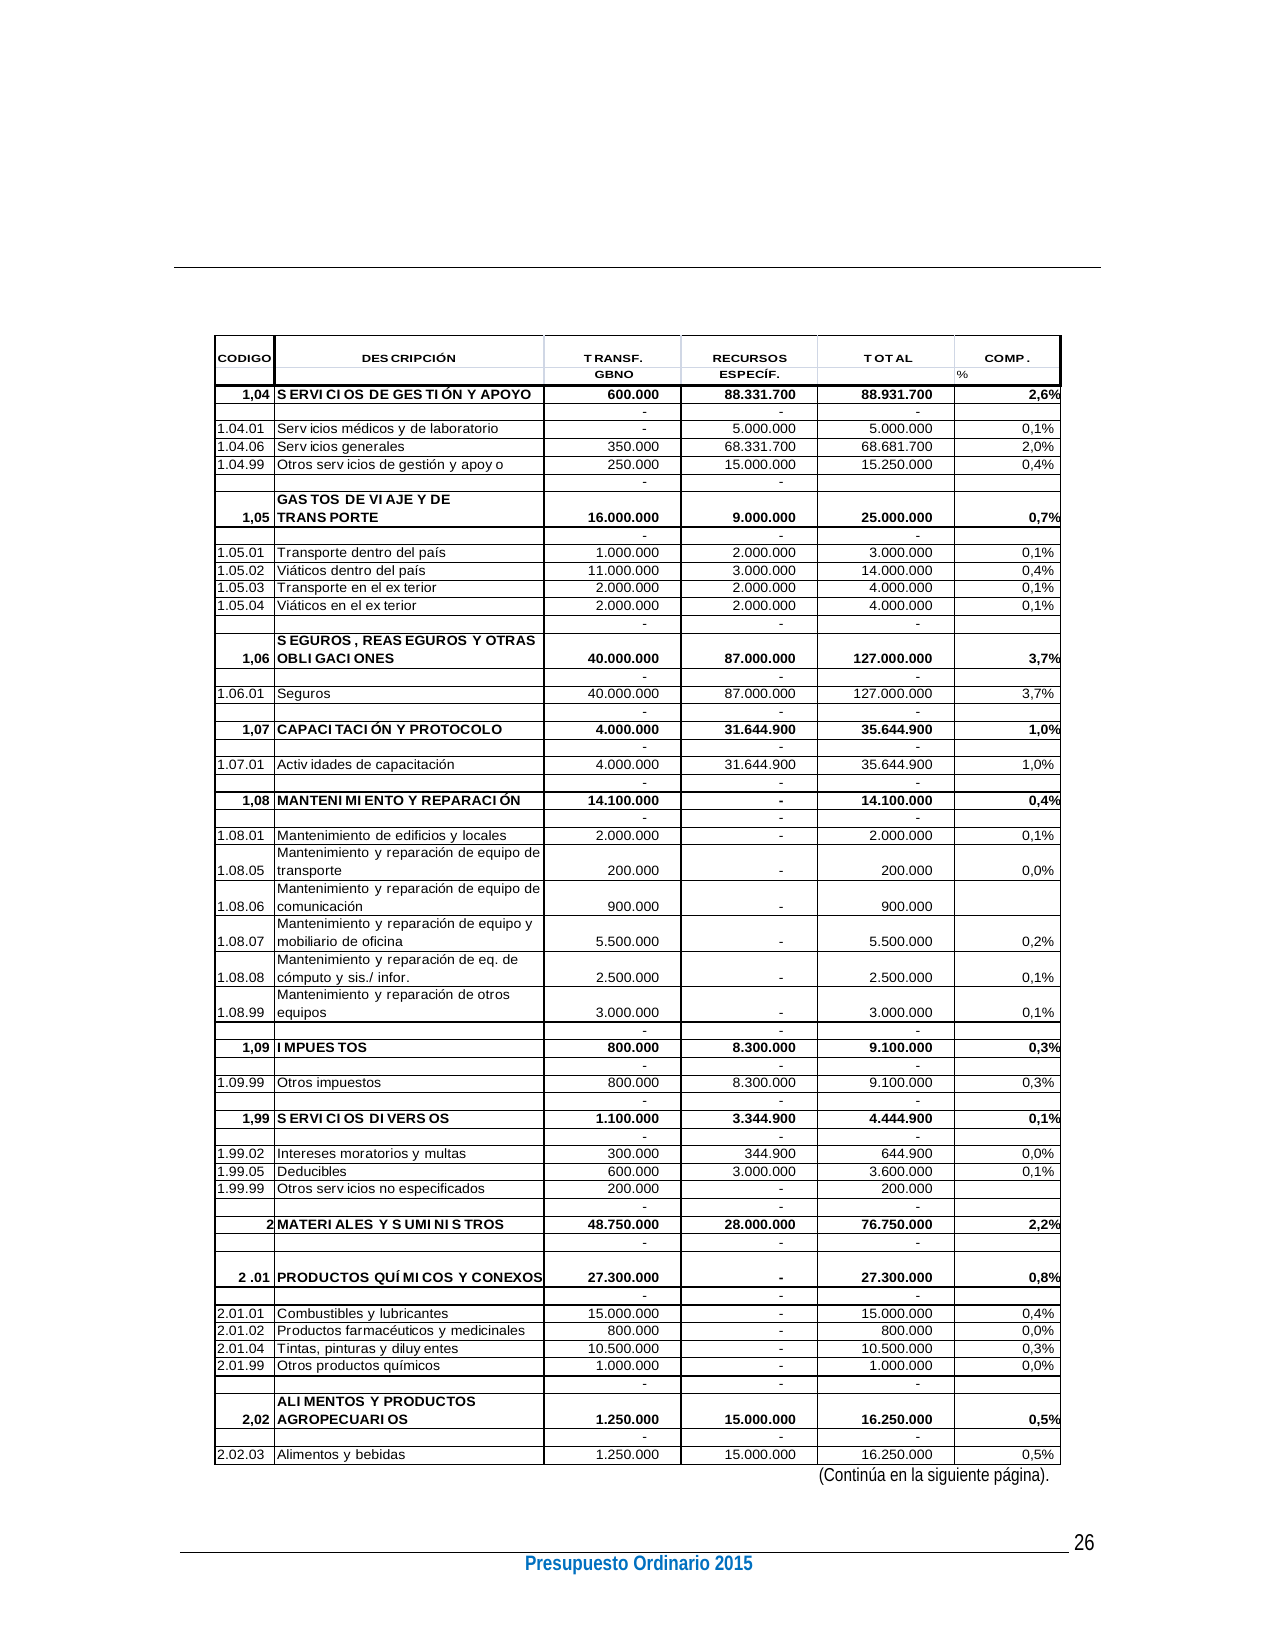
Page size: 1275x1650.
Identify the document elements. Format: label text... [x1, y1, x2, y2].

table_cell 2,0% [955, 439, 1060, 456]
table_cell 27.300.000 [545, 1252, 680, 1286]
text (Continúa en la siguiente página). [162, 1464, 1049, 1485]
table_cell [955, 1129, 1060, 1145]
table_cell 1.000.000 [545, 545, 680, 562]
table_cell 15.000.000 [682, 457, 817, 473]
table_cell - [818, 669, 954, 686]
table_cell 0,0% [955, 1358, 1060, 1375]
table_cell Alimentos y bebidas [275, 1447, 543, 1463]
table_cell 1.000.000 [818, 1358, 954, 1375]
table_cell - [545, 475, 680, 491]
table_cell 35.644.900 [818, 722, 954, 738]
table_cell 800.000 [545, 1323, 680, 1339]
table_cell - [818, 1023, 954, 1039]
table_cell 1.05.02 [216, 563, 274, 579]
table_cell 0,0% [955, 1146, 1060, 1163]
table_cell - [818, 616, 954, 632]
table_cell 15.000.000 [818, 1306, 954, 1322]
table_cell [275, 810, 543, 827]
table_cell Otros impuestos [275, 1076, 543, 1092]
table_cell - [682, 616, 817, 632]
table_cell [275, 616, 543, 632]
table_cell 87.000.000 [682, 687, 817, 703]
table_cell 0,1% [955, 1164, 1060, 1180]
table_cell 1,04 [216, 387, 274, 403]
table_cell [216, 1288, 274, 1304]
table_cell - [545, 810, 680, 827]
table_cell - [818, 810, 954, 827]
table_cell [275, 1377, 543, 1393]
table_cell - [682, 793, 817, 809]
table_header CODIGO [216, 336, 273, 367]
table_cell 3.000.000 [682, 1164, 817, 1180]
table_cell - [818, 1199, 954, 1216]
table_cell - [545, 704, 680, 721]
table_cell [275, 1429, 543, 1446]
table_cell [955, 810, 1060, 827]
table_cell 344.900 [682, 1146, 817, 1163]
table_cell Productos farmacéuticos y medicinales [275, 1323, 543, 1339]
table_cell Viáticos en el ex terior [275, 598, 543, 615]
table_cell 8.300.000 [682, 1040, 817, 1057]
table_cell 76.750.000 [818, 1217, 954, 1233]
table_cell 15.000.000 [682, 1447, 817, 1463]
table_cell 3.600.000 [818, 1164, 954, 1180]
table_cell 31.644.900 [682, 722, 817, 738]
table_cell 1.99.99 [216, 1181, 274, 1198]
table_cell Otros productos químicos [275, 1358, 543, 1375]
table_cell S ERVI CI OS DE GES TI ÓN Y APOYO [275, 387, 543, 403]
table_cell 0,7% [955, 492, 1060, 526]
table_cell [216, 528, 274, 544]
table_cell 1.06.01 [216, 687, 274, 703]
table_cell 200.000 [818, 845, 954, 880]
table_cell - [682, 1181, 817, 1198]
table_cell - [682, 475, 817, 491]
table_cell [275, 1023, 543, 1039]
table_cell [216, 1377, 274, 1393]
table_cell [216, 669, 274, 686]
table_cell 4.000.000 [545, 722, 680, 738]
table_cell 48.750.000 [545, 1217, 680, 1233]
table_cell [216, 1199, 274, 1216]
table_cell GAS TOS DE VI AJE Y DE TRANS PORTE [275, 492, 543, 526]
table_cell [216, 404, 274, 420]
table_cell S EGUROS , REAS EGUROS Y OTRAS OBLI GACI ONES [275, 634, 543, 668]
table_cell - [818, 1377, 954, 1393]
table_cell 1.250.000 [545, 1447, 680, 1463]
table_cell - [818, 740, 954, 756]
table_cell 3.000.000 [682, 563, 817, 579]
table_cell 2.000.000 [818, 828, 954, 844]
table_cell 40.000.000 [545, 634, 680, 668]
table_cell 1.05.03 [216, 581, 274, 597]
table_cell 16.000.000 [545, 492, 680, 526]
table_cell [955, 1234, 1060, 1251]
table_cell - [545, 1129, 680, 1145]
table_cell 2.500.000 [818, 952, 954, 986]
table_cell - [682, 1199, 817, 1216]
table_cell - [682, 1093, 817, 1110]
table_cell Serv icios médicos y de laboratorio [275, 421, 543, 438]
table_cell - [682, 828, 817, 844]
table_cell [955, 1023, 1060, 1039]
table_cell [275, 475, 543, 491]
table_cell 0,5% [955, 1447, 1060, 1463]
table_cell 2.01.99 [216, 1358, 274, 1375]
table_cell 127.000.000 [818, 634, 954, 668]
table_cell 0,1% [955, 598, 1060, 615]
table_cell [955, 1199, 1060, 1216]
table_cell 0,4% [955, 563, 1060, 579]
table_cell 11.000.000 [545, 563, 680, 579]
table_cell Otros serv icios no especificados [275, 1181, 543, 1198]
table_cell 3,7% [955, 687, 1060, 703]
table_cell 1.000.000 [545, 1358, 680, 1375]
table_cell 9.000.000 [682, 492, 817, 526]
table_cell 0,3% [955, 1076, 1060, 1092]
table_cell 40.000.000 [545, 687, 680, 703]
table_cell [955, 1181, 1060, 1198]
table_cell 1,99 [216, 1111, 274, 1127]
table_cell 14.100.000 [818, 793, 954, 809]
table_cell [818, 475, 954, 491]
table_cell 27.300.000 [818, 1252, 954, 1286]
table_cell 4.000.000 [818, 581, 954, 597]
table_cell MANTENI MI ENTO Y REPARACI ÓN [275, 793, 543, 809]
table_cell GBNO [545, 368, 680, 384]
table_cell 5.500.000 [545, 916, 680, 951]
table_cell 1.08.07 [216, 916, 274, 951]
table_cell [818, 368, 954, 384]
table_cell [275, 404, 543, 420]
table_cell 3.000.000 [818, 987, 954, 1021]
table_cell - [545, 1093, 680, 1110]
table_cell - [545, 1288, 680, 1304]
table_cell 800.000 [545, 1040, 680, 1057]
table_cell 10.500.000 [545, 1341, 680, 1357]
table_cell 1.07.01 [216, 757, 274, 774]
table_cell 1.99.02 [216, 1146, 274, 1163]
table_cell 1.100.000 [545, 1111, 680, 1127]
table_cell 0,0% [955, 845, 1060, 880]
table_cell [216, 775, 274, 791]
table_cell [216, 1129, 274, 1145]
table_cell 0,1% [955, 581, 1060, 597]
table_cell [955, 1288, 1060, 1304]
table_cell - [545, 669, 680, 686]
table_cell 900.000 [545, 881, 680, 915]
table_cell 2,2% [955, 1217, 1060, 1233]
table_cell 15.000.000 [682, 1394, 817, 1428]
table_cell [216, 1058, 274, 1074]
table_cell Mantenimiento y reparación de equipo y mobiliario de oficina [275, 916, 543, 951]
table_cell 0,1% [955, 1111, 1060, 1127]
table_cell 0,1% [955, 952, 1060, 986]
table_cell [216, 810, 274, 827]
table_header DES CRIPCIÓN [276, 336, 543, 367]
table_cell - [545, 1199, 680, 1216]
table_cell 1.250.000 [545, 1394, 680, 1428]
table_cell 3.000.000 [545, 987, 680, 1021]
table_cell 2.000.000 [545, 598, 680, 615]
table_cell 200.000 [545, 845, 680, 880]
table_cell 68.681.700 [818, 439, 954, 456]
table_cell Mantenimiento y reparación de otros equipos [275, 987, 543, 1021]
table_cell 4.444.900 [818, 1111, 954, 1127]
table_cell - [682, 1252, 817, 1286]
table_cell [955, 404, 1060, 420]
table_cell [955, 704, 1060, 721]
table_cell 0,3% [955, 1040, 1060, 1057]
table_cell Transporte dentro del país [275, 545, 543, 562]
table_cell - [545, 1377, 680, 1393]
table_cell - [545, 616, 680, 632]
table_cell 14.000.000 [818, 563, 954, 579]
table_cell 250.000 [545, 457, 680, 473]
table_cell - [682, 528, 817, 544]
table_header COMP . [955, 336, 1059, 367]
table_cell [216, 1234, 274, 1251]
table_cell - [545, 1429, 680, 1446]
table_cell - [682, 916, 817, 951]
table_cell - [682, 1288, 817, 1304]
table_cell 1.04.99 [216, 457, 274, 473]
table_cell 2.500.000 [545, 952, 680, 986]
table_cell 2,6% [955, 387, 1060, 403]
table_cell 2.000.000 [682, 598, 817, 615]
table_cell [275, 1129, 543, 1145]
table_cell 200.000 [545, 1181, 680, 1198]
table_cell - [682, 1058, 817, 1074]
table_cell ESPECÍF. [682, 368, 817, 384]
table_cell 8.300.000 [682, 1076, 817, 1092]
table_cell Transporte en el ex terior [275, 581, 543, 597]
table_cell - [818, 1288, 954, 1304]
table_cell [955, 1377, 1060, 1393]
table_cell Tintas, pinturas y diluy entes [275, 1341, 543, 1357]
table_cell 1.05.01 [216, 545, 274, 562]
table_cell Combustibles y lubricantes [275, 1306, 543, 1322]
table_cell 25.000.000 [818, 492, 954, 526]
table_cell 0,0% [955, 1323, 1060, 1339]
table_cell 68.331.700 [682, 439, 817, 456]
table_cell - [818, 704, 954, 721]
table_cell 0,1% [955, 545, 1060, 562]
table_cell [216, 740, 274, 756]
table_cell 0,1% [955, 987, 1060, 1021]
table_cell - [682, 1023, 817, 1039]
table_cell [955, 1429, 1060, 1446]
table_cell 1.08.06 [216, 881, 274, 915]
table_cell - [682, 1129, 817, 1145]
table_cell [955, 475, 1060, 491]
table_cell - [818, 775, 954, 791]
table_cell 14.100.000 [545, 793, 680, 809]
table_cell Intereses moratorios y multas [275, 1146, 543, 1163]
table_cell [275, 1234, 543, 1251]
table_cell [276, 368, 543, 384]
table_header RECURSOS [682, 336, 817, 367]
table_cell 15.000.000 [545, 1306, 680, 1322]
table_cell 1,06 [216, 634, 274, 668]
table_cell 1.08.05 [216, 845, 274, 880]
table_cell 87.000.000 [682, 634, 817, 668]
table_cell Serv icios generales [275, 439, 543, 456]
table_cell 0,3% [955, 1341, 1060, 1357]
table_cell 4.000.000 [818, 598, 954, 615]
table_cell 2.02.03 [216, 1447, 274, 1463]
table_cell - [682, 881, 817, 915]
table_cell 2.000.000 [682, 545, 817, 562]
table_cell - [545, 1058, 680, 1074]
table_cell 0,2% [955, 916, 1060, 951]
table_cell 2.000.000 [545, 828, 680, 844]
table_cell 1,07 [216, 722, 274, 738]
table_cell - [818, 1058, 954, 1074]
table_cell 2.000.000 [545, 581, 680, 597]
table_cell - [818, 1234, 954, 1251]
table_cell 2 .01 [216, 1252, 274, 1286]
table_cell - [545, 1234, 680, 1251]
table_cell 1.08.99 [216, 987, 274, 1021]
table_cell [275, 704, 543, 721]
table_cell 2,02 [216, 1394, 274, 1428]
table_cell Seguros [275, 687, 543, 703]
table_cell 5.000.000 [818, 421, 954, 438]
table_cell [275, 775, 543, 791]
table_cell 200.000 [818, 1181, 954, 1198]
table_cell - [682, 1234, 817, 1251]
table_cell [275, 528, 543, 544]
table_cell 9.100.000 [818, 1040, 954, 1057]
table_cell 800.000 [545, 1076, 680, 1092]
table_cell 1,0% [955, 722, 1060, 738]
table_cell 1.05.04 [216, 598, 274, 615]
table_cell 2.01.04 [216, 1341, 274, 1357]
table_cell 1.08.01 [216, 828, 274, 844]
table_cell - [818, 404, 954, 420]
table_cell - [682, 952, 817, 986]
table_cell S ERVI CI OS DI VERS OS [275, 1111, 543, 1127]
table_cell Mantenimiento de edificios y locales [275, 828, 543, 844]
table_cell - [682, 669, 817, 686]
table_cell 127.000.000 [818, 687, 954, 703]
table_cell [955, 775, 1060, 791]
table_cell [275, 669, 543, 686]
table_cell - [545, 421, 680, 438]
table_header T RANSF. [545, 336, 680, 367]
table_header T OT AL [818, 336, 954, 367]
table_cell Deducibles [275, 1164, 543, 1180]
table_cell ALI MENTOS Y PRODUCTOS AGROPECUARI OS [275, 1394, 543, 1428]
table_cell 800.000 [818, 1323, 954, 1339]
table_cell [955, 881, 1060, 915]
table_cell [216, 1429, 274, 1446]
table_cell CAPACI TACI ÓN Y PROTOCOLO [275, 722, 543, 738]
table_cell - [682, 1323, 817, 1339]
table_cell - [682, 1341, 817, 1357]
table_cell 600.000 [545, 1164, 680, 1180]
table_cell Mantenimiento y reparación de equipo de transporte [275, 845, 543, 880]
table_cell [955, 740, 1060, 756]
table_cell - [545, 1023, 680, 1039]
table_cell 16.250.000 [818, 1394, 954, 1428]
table_cell - [682, 404, 817, 420]
table_cell [955, 1058, 1060, 1074]
table_cell - [682, 740, 817, 756]
table_cell - [545, 775, 680, 791]
table_cell 0,1% [955, 828, 1060, 844]
table_cell 3,7% [955, 634, 1060, 668]
table_cell - [682, 1358, 817, 1375]
table_cell - [682, 1306, 817, 1322]
table_cell - [818, 1093, 954, 1110]
table_cell % [955, 368, 1059, 384]
table_cell [216, 475, 274, 491]
table_cell 0,4% [955, 457, 1060, 473]
table_cell - [682, 775, 817, 791]
table_cell 35.644.900 [818, 757, 954, 774]
table_cell Mantenimiento y reparación de eq. de cómputo y sis./ infor. [275, 952, 543, 986]
table_cell 1,0% [955, 757, 1060, 774]
table_cell 1.09.99 [216, 1076, 274, 1092]
table_cell - [545, 740, 680, 756]
table_cell 1,05 [216, 492, 274, 526]
table_cell - [545, 528, 680, 544]
table_cell 600.000 [545, 387, 680, 403]
table_cell 1.04.01 [216, 421, 274, 438]
table_cell [275, 1288, 543, 1304]
table_cell [275, 1093, 543, 1110]
table_cell [955, 616, 1060, 632]
table_cell 10.500.000 [818, 1341, 954, 1357]
table_cell 3.000.000 [818, 545, 954, 562]
table_cell 300.000 [545, 1146, 680, 1163]
table_cell 0,8% [955, 1252, 1060, 1286]
table_cell [216, 1023, 274, 1039]
table_cell 1.08.08 [216, 952, 274, 986]
table_cell [216, 368, 273, 384]
table_cell Otros serv icios de gestión y apoy o [275, 457, 543, 473]
table_cell 2.01.02 [216, 1323, 274, 1339]
table_cell I MPUES TOS [275, 1040, 543, 1057]
table_cell Viáticos dentro del país [275, 563, 543, 579]
table_cell 1.99.05 [216, 1164, 274, 1180]
table_cell Activ idades de capacitación [275, 757, 543, 774]
table_cell 5.500.000 [818, 916, 954, 951]
table_cell 4.000.000 [545, 757, 680, 774]
table_cell [275, 1058, 543, 1074]
table_cell 0,5% [955, 1394, 1060, 1428]
table_cell - [682, 987, 817, 1021]
table_cell 1.04.06 [216, 439, 274, 456]
table_cell - [818, 1129, 954, 1145]
table_cell [216, 1093, 274, 1110]
table_cell - [818, 528, 954, 544]
table_cell 900.000 [818, 881, 954, 915]
table_cell 88.331.700 [682, 387, 817, 403]
table_cell Mantenimiento y reparación de equipo de comunicación [275, 881, 543, 915]
table_cell 2.000.000 [682, 581, 817, 597]
table_cell [216, 616, 274, 632]
table_cell 16.250.000 [818, 1447, 954, 1463]
table_cell [216, 704, 274, 721]
table_cell 3.344.900 [682, 1111, 817, 1127]
table_cell [955, 669, 1060, 686]
table_cell PRODUCTOS QUÍ MI COS Y CONEXOS [275, 1252, 543, 1286]
table_cell - [682, 704, 817, 721]
table_cell 88.931.700 [818, 387, 954, 403]
table_cell [275, 1199, 543, 1216]
table_cell 2 [216, 1217, 274, 1233]
table_cell - [682, 1377, 817, 1393]
table_cell 5.000.000 [682, 421, 817, 438]
table_cell 28.000.000 [682, 1217, 817, 1233]
table_cell - [818, 1429, 954, 1446]
table_cell MATERI ALES Y S UMI NI S TROS [275, 1217, 543, 1233]
table_cell 1,09 [216, 1040, 274, 1057]
table_cell 15.250.000 [818, 457, 954, 473]
table_cell [275, 740, 543, 756]
table_cell 0,4% [955, 793, 1060, 809]
table_cell [955, 528, 1060, 544]
table_cell 0,4% [955, 1306, 1060, 1322]
table_cell 2.01.01 [216, 1306, 274, 1322]
table_cell 1,08 [216, 793, 274, 809]
table_cell 31.644.900 [682, 757, 817, 774]
table_cell 0,1% [955, 421, 1060, 438]
table_cell 350.000 [545, 439, 680, 456]
table_cell - [545, 404, 680, 420]
table_cell 644.900 [818, 1146, 954, 1163]
table_cell [955, 1093, 1060, 1110]
table_cell - [682, 1429, 817, 1446]
table_cell - [682, 810, 817, 827]
table_cell - [682, 845, 817, 880]
table_cell 9.100.000 [818, 1076, 954, 1092]
